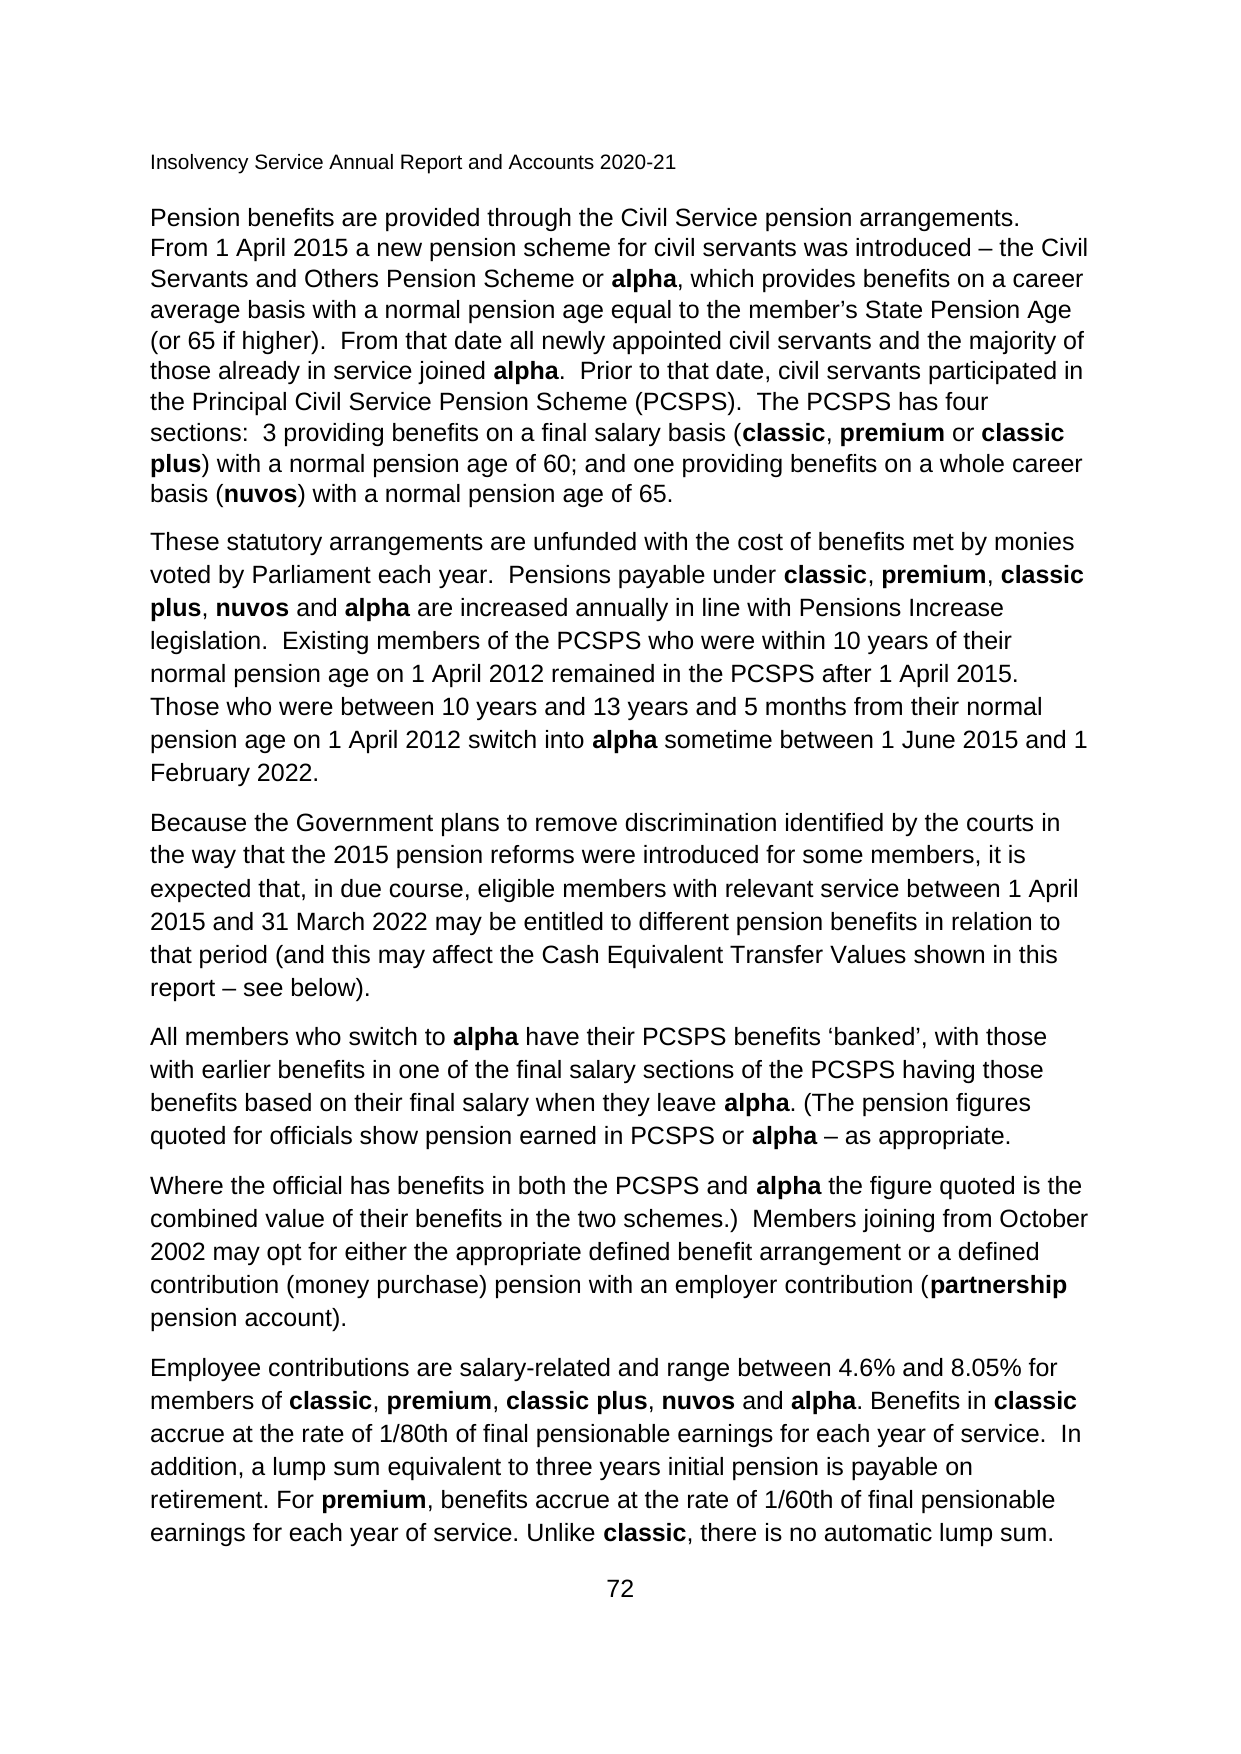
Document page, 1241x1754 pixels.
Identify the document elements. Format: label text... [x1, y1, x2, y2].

text Because the Government plans to remove discrimination identified by the courts in the way that the 2015 pension reforms were introduced for some members, it is expected that, in due course, eligible members with relevant service between 1 April 2015 and 31 March 2022 may be entitled to different pension benefits in relation to that period (and this may affect the Cash Equivalent Transfer Values shown in this report – see below). [150, 807, 1090, 1001]
text Employee contributions are salary-related and range between 4.6% and 8.05% for members of classic, premium, classic plus, nuvos and alpha. Benefits in classic accrue at the rate of 1/80th of final pensionable earnings for each year of service. In addition, a lump sum equivalent to three years initial pension is payable on retirement. For premium, benefits accrue at the rate of 1/60th of final pensionable earnings for each year of service. Unlike classic, there is no automatic lump sum. [150, 1353, 1090, 1547]
text Where the official has benefits in both the PCSPS and alpha the figure quoted is the combined value of their benefits in the two schemes.) Members joining from October 2002 may opt for either the appropriate defined benefit arrangement or a defined contribution (money purchase) pension with an employer contribution (partnership pension account). [150, 1171, 1090, 1332]
text These statutory arrangements are unfunded with the cost of benefits met by monies voted by Parliament each year. Pensions payable under classic, premium, classic plus, nuvos and alpha are increased annually in line with Pensions Increase legislation. Existing members of the PCSPS who were within 10 years of their normal pension age on 1 April 2012 remained in the PCSPS after 1 April 2015. Those who were between 10 years and 13 years and 5 months from their normal pension age on 1 April 2012 switch into alpha sometime between 1 June 2015 and 1 February 2022. [150, 527, 1090, 787]
text All members who switch to alpha have their PCSPS benefits ‘banked’, with those with earlier benefits in one of the final salary sections of the PCSPS having those benefits based on their final salary when they leave alpha. (The pension figures quoted for officials show pension earned in PCSPS or alpha – as appropriate. [150, 1022, 1090, 1150]
text Pension benefits are provided through the Civil Service pension arrangements. From 1 April 2015 a new pension scheme for civil servants was introduced – the Civil Servants and Others Pension Scheme or alpha, which provides benefits on a career average basis with a normal pension age equal to the member’s State Pension Age (or 65 if higher). From that date all newly appointed civil servants and the majority of those already in service joined alpha. Prior to that date, civil servants participated in the Principal Civil Service Pension Scheme (PCSPS). The PCSPS has four sections: 3 providing benefits on a final salary basis (classic, premium or classic plus) with a normal pension age of 60; and one providing benefits on a whole career basis (nuvos) with a normal pension age of 65. [150, 203, 1090, 508]
